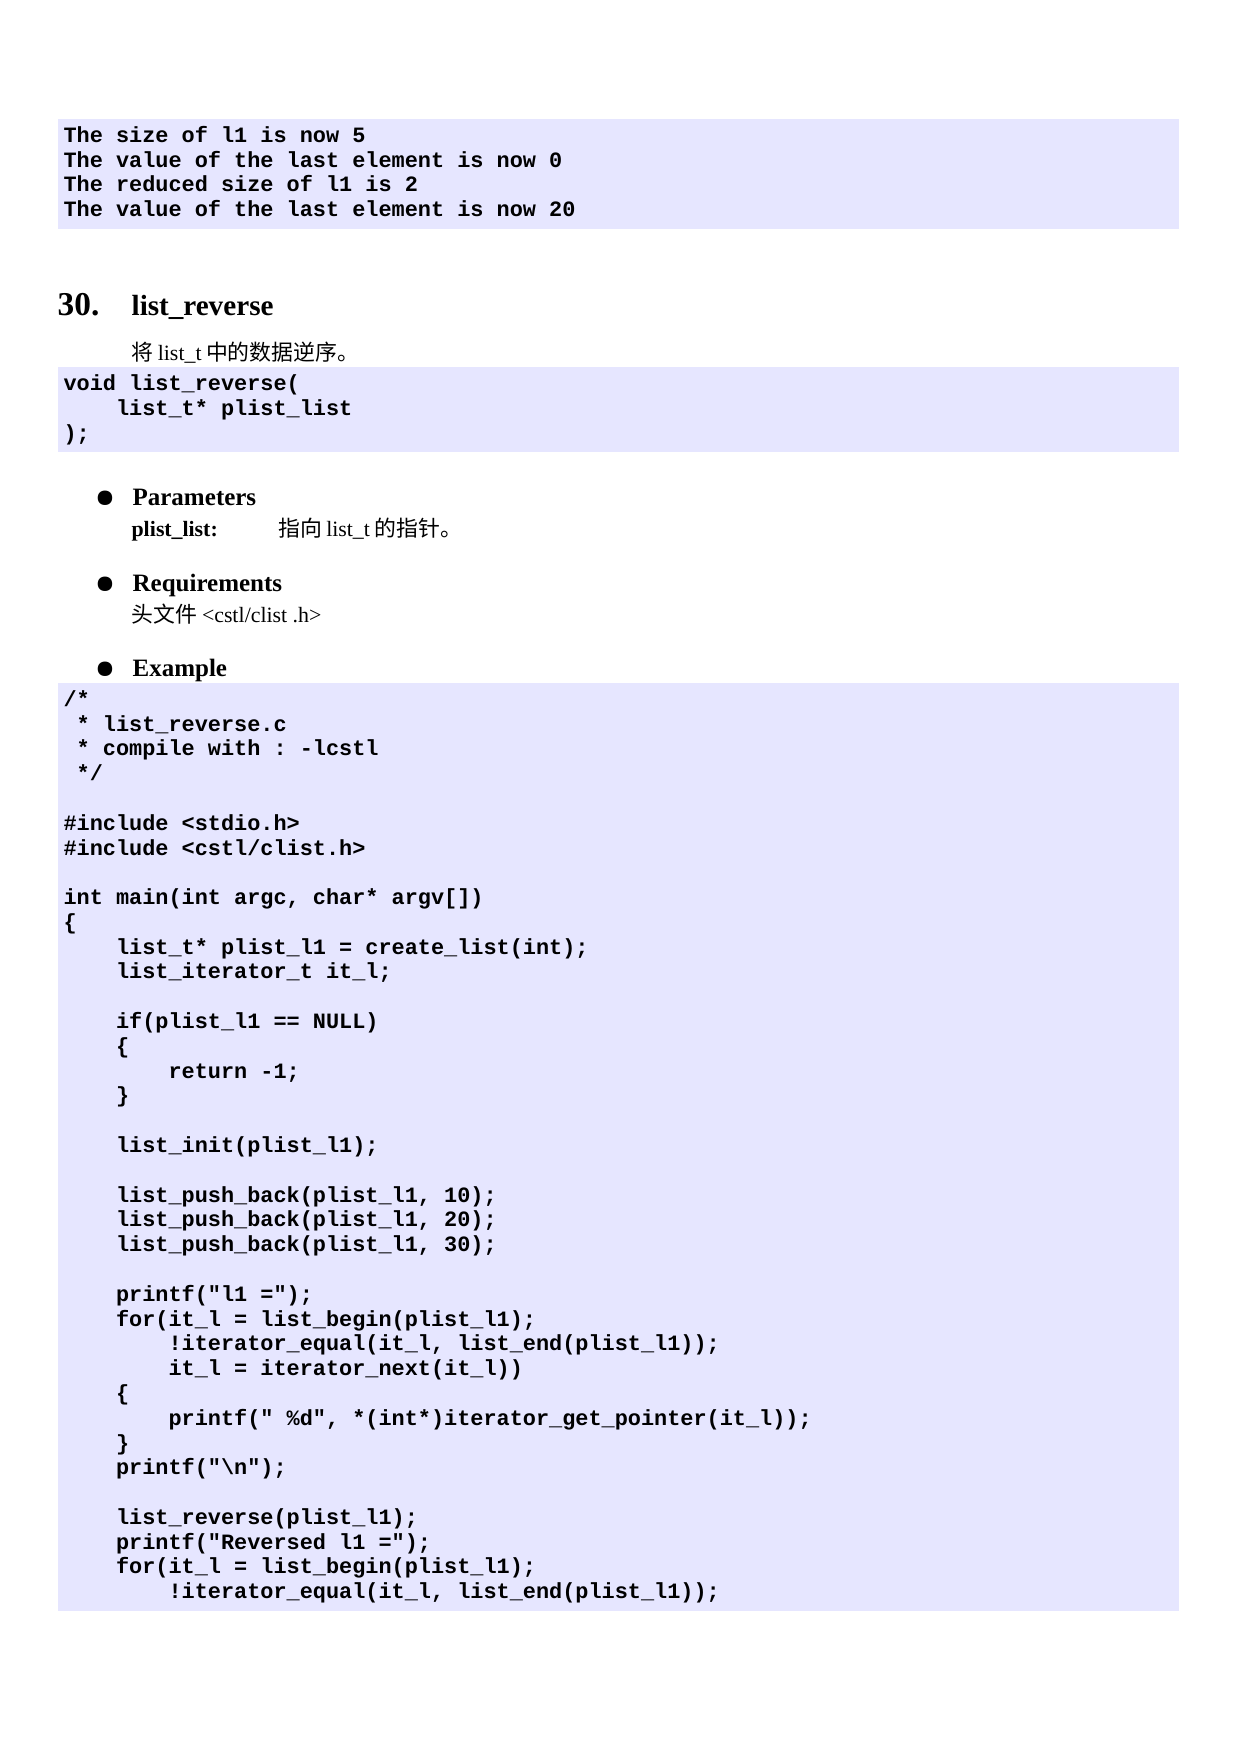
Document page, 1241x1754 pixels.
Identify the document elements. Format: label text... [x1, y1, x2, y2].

text 将list_t中的数据逆序。 [57, 334, 1179, 366]
list Requirements [95, 568, 1179, 597]
text 头文件 <cstl/clist .h> [57, 597, 1179, 628]
list Parameters [95, 482, 1179, 511]
list Example [95, 653, 1179, 682]
text plist_list: 指向list_t的指针。 [57, 511, 1179, 543]
table_header The size of l1 is now 5 The value of the last element is now 0 The reduced size of l1 is 2 The value of the last element is now 20 [58, 119, 1179, 229]
table_header void list_reverse( list_t* plist_list ); [58, 367, 1179, 452]
table_header /* * list_reverse.c * compile with : -lcstl */ #include <stdio.h> #include <cstl/clist.h> int main(int argc, char* argv[]) { list_t* plist_l1 = create_list(int); list_iterator_t it_l; if(plist_l1 == NULL) { return -1; } list_init(plist_l1); list_push_back(plist_l1, 10); list_push_back(plist_l1, 20); list_push_back(plist_l1, 30); printf("l1 ="); for(it_l = list_begin(plist_l1); !iterator_equal(it_l, list_end(plist_l1)); it_l = iterator_next(it_l)) { printf(" %d", *(int*)iterator_get_pointer(it_l)); } printf("\n"); list_reverse(plist_l1); printf("Reversed l1 ="); for(it_l = list_begin(plist_l1); !iterator_equal(it_l, list_end(plist_l1)); [58, 683, 1179, 1611]
subtitle list_reverse [57, 284, 1179, 322]
